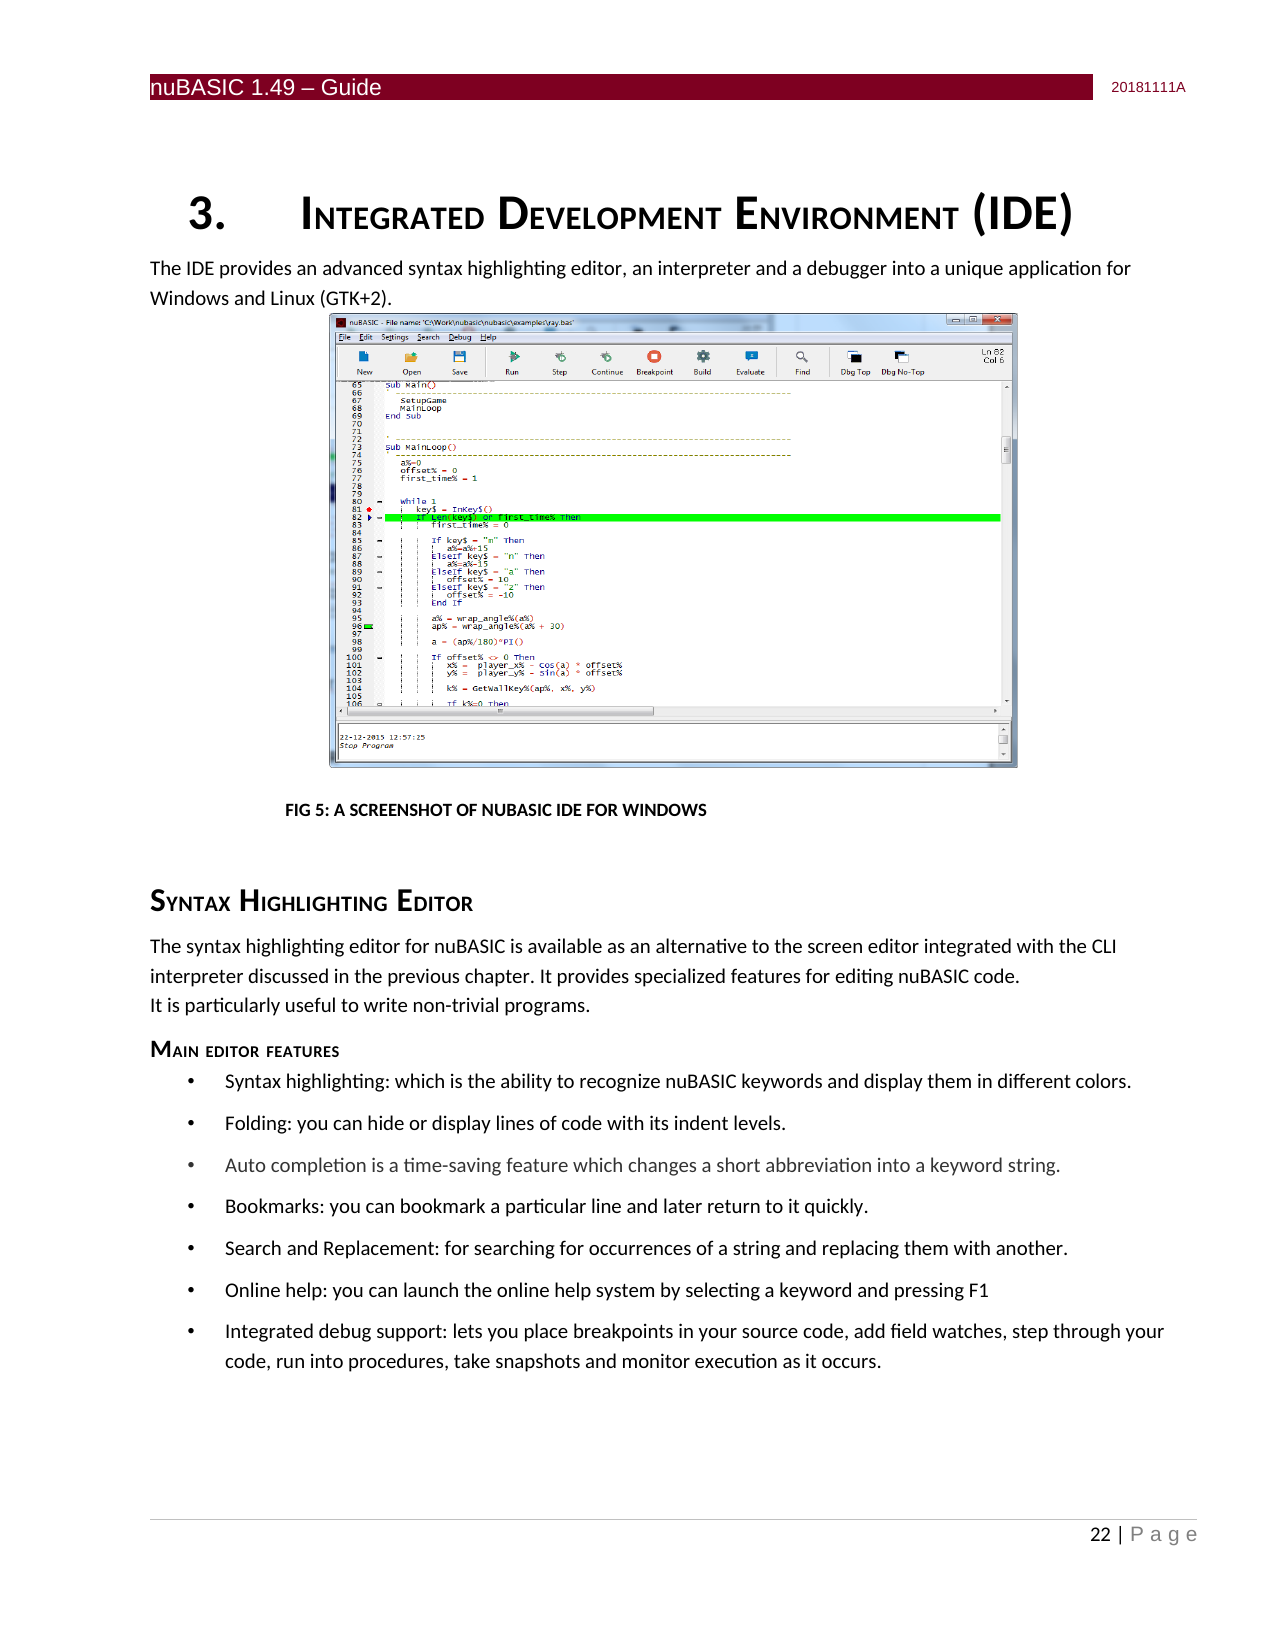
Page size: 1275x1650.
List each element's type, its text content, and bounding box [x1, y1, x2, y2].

subtitle Main editor features [150, 1034, 1197, 1064]
picture [329, 313, 1018, 768]
list Online help: you can launch the online help system by selecting a keyword and pressing F1 [187, 1277, 1197, 1302]
text The IDE provides an advanced syntax highlighting editor, an interpreter and a debugger into a unique application for Windows and Linux (GTK+2). [150, 256, 1197, 310]
text It is particularly useful to write non-trivial programs. [150, 992, 1197, 1017]
list Search and Replacement: for searching for occurrences of a string and replacing them with another. [187, 1235, 1197, 1261]
subtitle Integrated Development Environment (IDE) [187, 181, 1197, 242]
list Syntax highlighting: which is the ability to recognize nuBASIC keywords and display them in different colors. [187, 1069, 1197, 1094]
list Folding: you can hide or display lines of code with its indent levels. [187, 1110, 1197, 1136]
text Fig 5: a screenshot of nubasic ide for windows [285, 798, 1062, 821]
text The syntax highlighting editor for nuBASIC is available as an alternative to the screen editor integrated with the CLI interpreter discussed in the previous chapter. It provides specialized features for editing nuBASIC code. [150, 934, 1197, 988]
list Bookmarks: you can bookmark a particular line and later return to it quickly. [187, 1194, 1197, 1219]
list Integrated debug support: lets you place breakpoints in your source code, add field watches, step through your code, run into procedures, take snapshots and monitor execution as it occurs. [187, 1319, 1197, 1373]
subtitle Syntax Highlighting Editor [150, 878, 1197, 919]
list Auto completion is a time-saving feature which changes a short abbreviation into a keyword string. [187, 1152, 1197, 1177]
